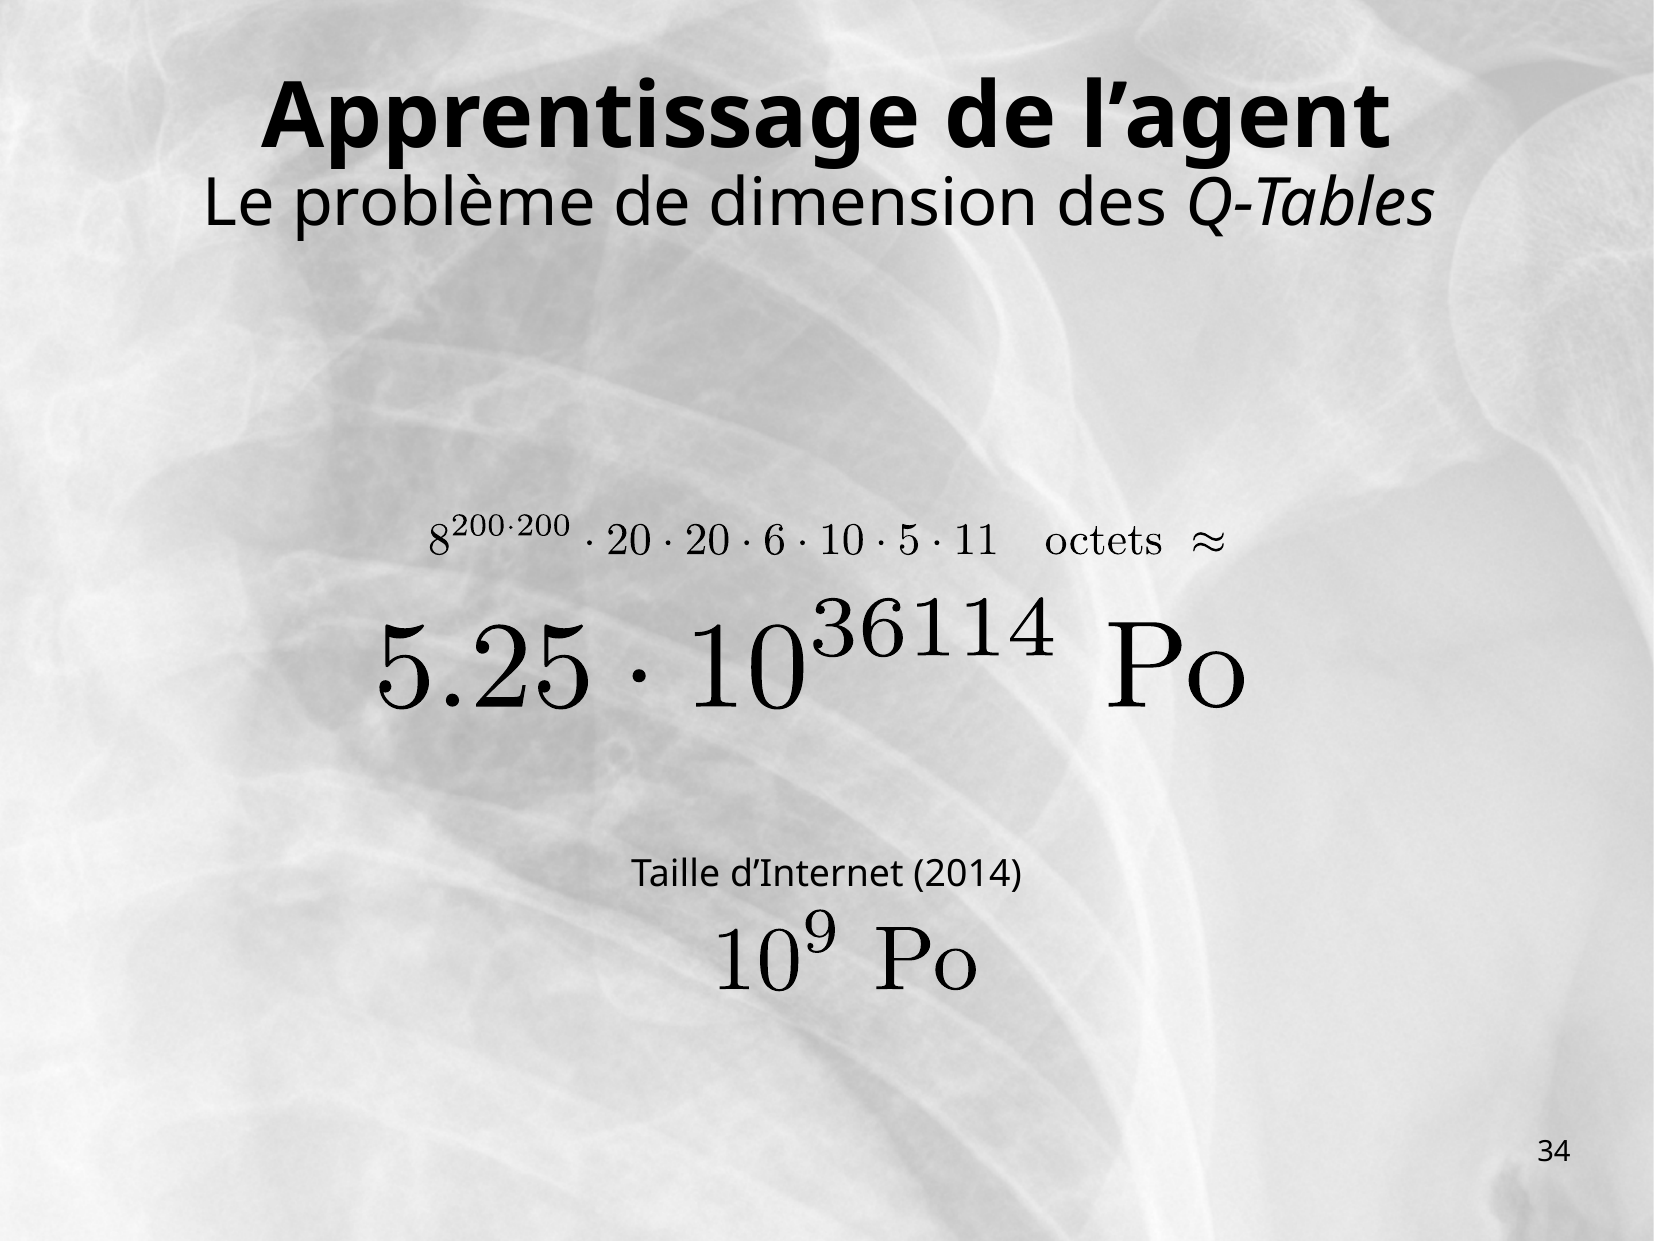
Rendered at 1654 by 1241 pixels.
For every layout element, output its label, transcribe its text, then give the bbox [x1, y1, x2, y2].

text_box [488, 514, 504, 536]
text_box [765, 523, 785, 556]
text_box [957, 523, 973, 555]
text_box [718, 928, 749, 990]
text_box [1010, 597, 1054, 656]
text_box [686, 523, 706, 555]
text_box [709, 523, 729, 556]
text_box [813, 597, 854, 658]
text_box [935, 948, 976, 991]
text_box [760, 928, 799, 992]
text_box [630, 523, 650, 556]
text_box [876, 927, 931, 990]
text_box [1193, 542, 1224, 552]
text_box [694, 624, 737, 707]
text_box [966, 597, 999, 656]
text_box [429, 523, 449, 556]
text_box [535, 514, 551, 536]
title Apprentissage de l’agent [82, 8, 1571, 216]
text_box Taille d’Internet (2014) [578, 838, 1075, 945]
text_box [1193, 532, 1224, 542]
text_box [751, 624, 804, 710]
text_box [608, 523, 627, 555]
text_box [476, 624, 526, 707]
text_box [1108, 533, 1126, 555]
text_box [862, 597, 903, 658]
text_box [1070, 533, 1088, 555]
text_box [470, 514, 486, 536]
text_box [1089, 526, 1105, 555]
text_box [1146, 533, 1162, 555]
text_box [980, 523, 996, 555]
text_box [805, 909, 835, 953]
list Le problème de dimension des Q-Tables [75, 153, 1564, 239]
text_box [1045, 533, 1067, 555]
picture [0, 0, 1654, 1241]
text_box [843, 523, 863, 556]
text_box [822, 523, 839, 555]
text_box [379, 624, 429, 710]
text_box [1128, 526, 1143, 555]
text_box [518, 514, 533, 536]
text_box [452, 514, 467, 536]
text_box [632, 669, 646, 683]
text_box [538, 624, 589, 710]
text_box [445, 693, 460, 707]
text_box [554, 514, 570, 536]
text_box [1188, 651, 1244, 709]
text_box [917, 597, 949, 656]
text_box [899, 523, 919, 556]
text_box [1108, 622, 1182, 707]
